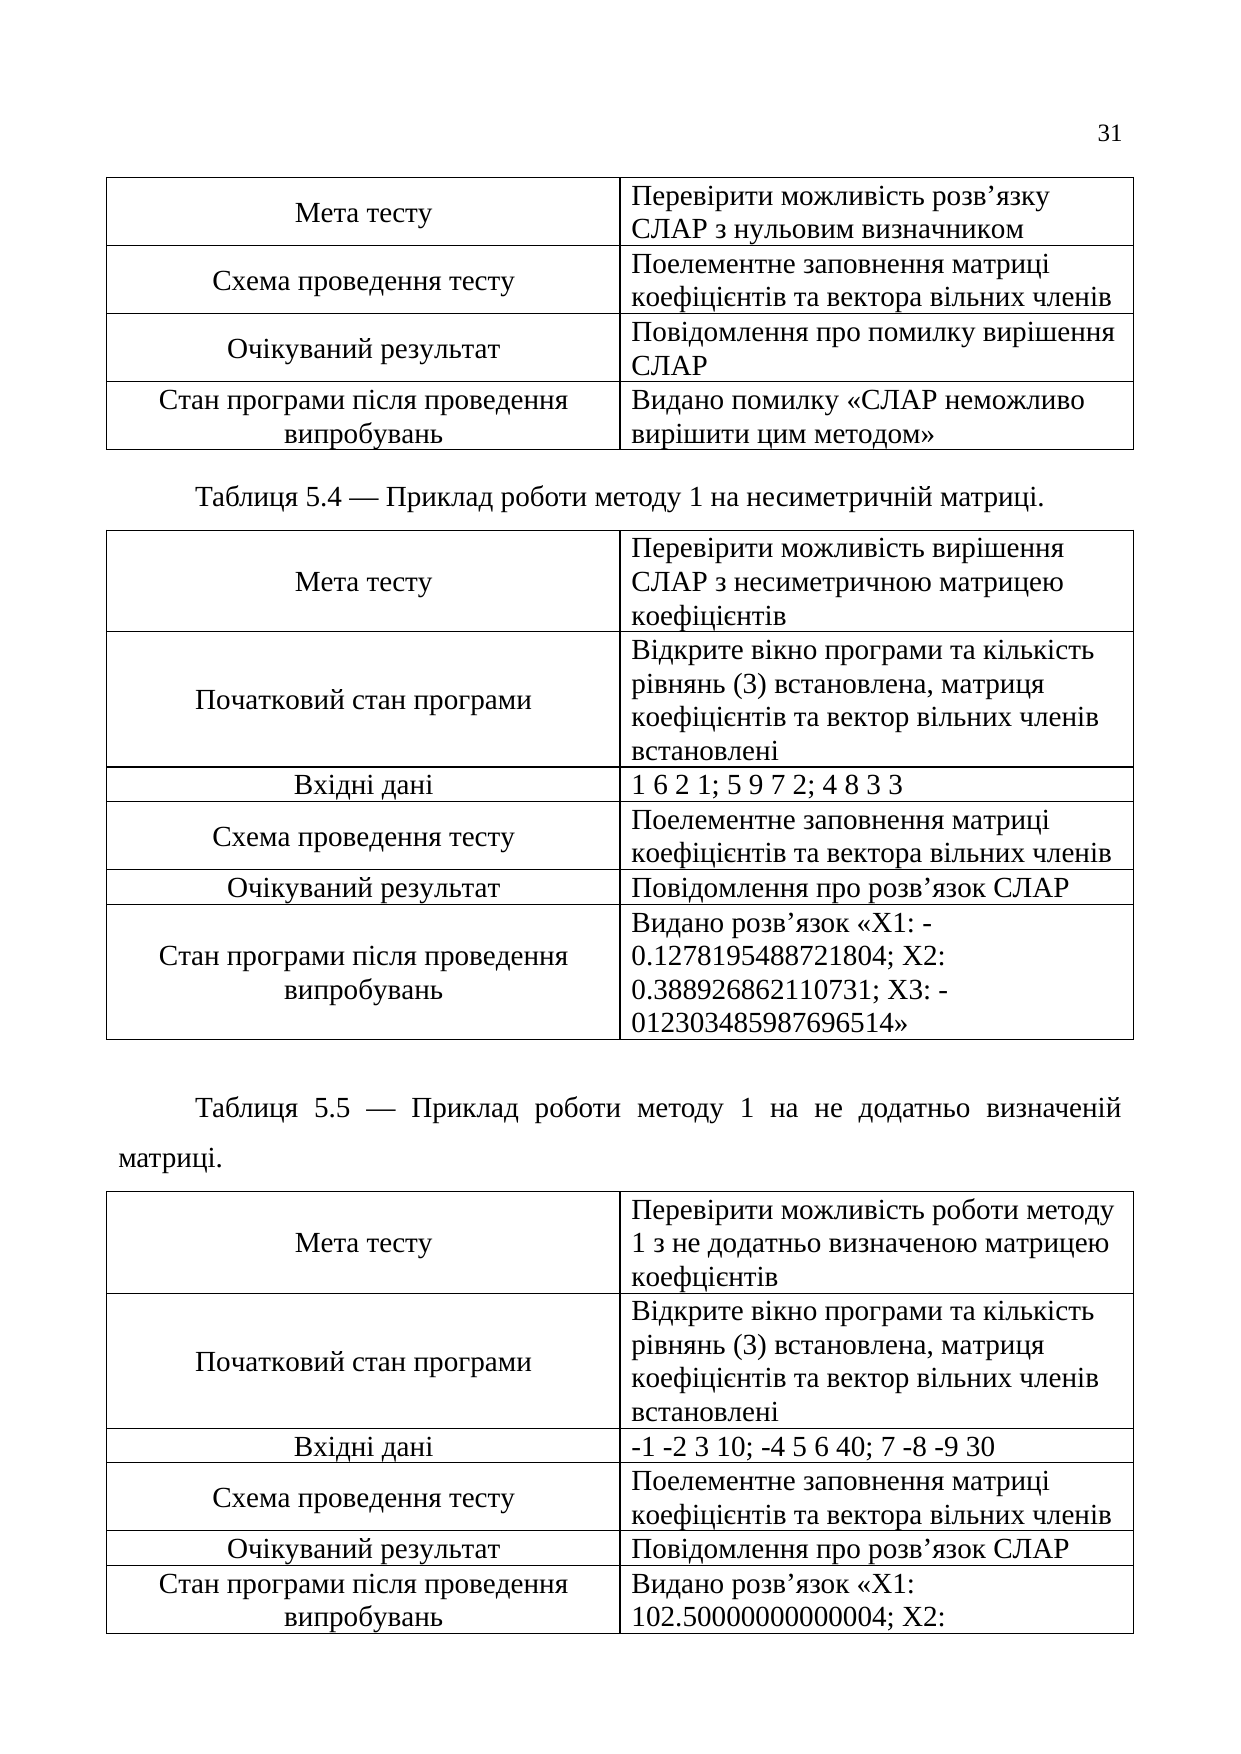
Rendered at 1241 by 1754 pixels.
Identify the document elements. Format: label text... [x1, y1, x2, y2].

table_cell Схема проведення тесту [107, 802, 619, 869]
table_cell Схема проведення тесту [107, 1463, 619, 1530]
text Таблиця 5.4 — Приклад роботи методу 1 на несиметричній матриці. [118, 479, 1122, 513]
table_cell Видано розв’язок «X1: 102.50000000000004; X2: [621, 1566, 1133, 1633]
table_cell Схема проведення тесту [107, 246, 619, 313]
table_cell Повідомлення про розв’язок СЛАР [621, 870, 1133, 904]
table_cell Поелементне заповнення матриці коефіцієнтів та вектора вільних членів [621, 802, 1133, 869]
table_cell Стан програми після проведення випробувань [107, 905, 619, 1039]
table_header Мета тесту [107, 1192, 619, 1292]
table_cell Початковий стан програми [107, 632, 619, 766]
table_cell Видано розв’язок «X1: -0.1278195488721804; X2: 0.388926862110731; X3: -012303485987696514» [621, 905, 1133, 1039]
table_cell 1 6 2 1; 5 9 7 2; 4 8 3 3 [621, 768, 1133, 801]
table_header Мета тесту [107, 531, 619, 631]
table_cell Відкрите вікно програми та кількість рівнянь (3) встановлена, матриця коефіцієнтів та вектор вільних членів встановлені [621, 632, 1133, 766]
table_cell -1 -2 3 10; -4 5 6 40; 7 -8 -9 30 [621, 1429, 1133, 1462]
table_cell Вхідні дані [107, 768, 619, 801]
table_header Перевірити можливість вирішення СЛАР з несиметричною матрицею коефіцієнтів [621, 531, 1133, 631]
table_cell Очікуваний результат [107, 1531, 619, 1565]
table_cell Очікуваний результат [107, 314, 619, 381]
table_cell Поелементне заповнення матриці коефіцієнтів та вектора вільних членів [621, 1463, 1133, 1530]
table_cell Стан програми після проведення випробувань [107, 382, 619, 449]
text Таблиця 5.5 — Приклад роботи методу 1 на не додатньо визначеній матриці. [118, 1090, 1122, 1174]
table_cell Стан програми після проведення випробувань [107, 1566, 619, 1633]
table_cell Повідомлення про розв’язок СЛАР [621, 1531, 1133, 1565]
table_header Перевірити можливість розв’язку СЛАР з нульовим визначником [621, 178, 1133, 245]
table_cell Повідомлення про помилку вирішення СЛАР [621, 314, 1133, 381]
table_cell Очікуваний результат [107, 870, 619, 904]
table_header Мета тесту [107, 178, 619, 245]
table_cell Вхідні дані [107, 1429, 619, 1462]
table_header Перевірити можливість роботи методу 1 з не додатньо визначеною матрицею коефцієнтів [621, 1192, 1133, 1292]
table_cell Поелементне заповнення матриці коефіцієнтів та вектора вільних членів [621, 246, 1133, 313]
table_cell Початковий стан програми [107, 1294, 619, 1428]
table_cell Видано помилку «СЛАР неможливо вирішити цим методом» [621, 382, 1133, 449]
table_cell Відкрите вікно програми та кількість рівнянь (3) встановлена, матриця коефіцієнтів та вектор вільних членів встановлені [621, 1294, 1133, 1428]
